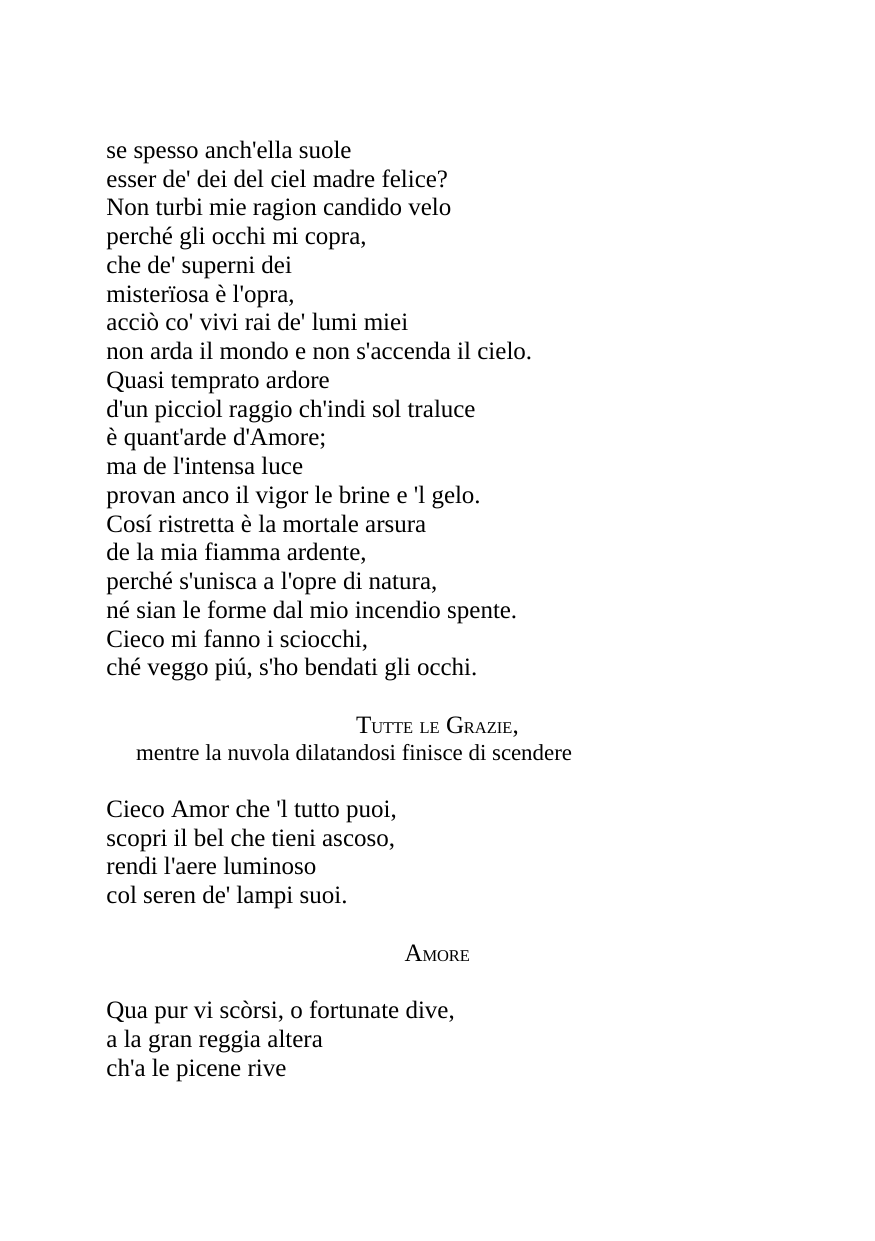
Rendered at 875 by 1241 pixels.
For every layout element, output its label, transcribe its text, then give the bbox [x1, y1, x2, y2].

text Quasi temprato ardore [106, 365, 768, 394]
text Cieco Amor che 'l tutto puoi, [106, 794, 768, 823]
text a la gran reggia altera [106, 1024, 768, 1053]
text perché gli occhi mi copra, [106, 221, 768, 250]
text scopri il bel che tieni ascoso, [106, 823, 768, 851]
text d'un picciol raggio ch'indi sol traluce [106, 394, 768, 422]
text non arda il mondo e non s'accenda il cielo. [106, 336, 768, 365]
text che de' superni dei [106, 250, 768, 279]
text de la mia fiamma ardente, [106, 537, 768, 566]
text Non turbi mie ragion candido velo [106, 192, 768, 221]
text Cosí ristretta è la mortale arsura [106, 509, 768, 537]
text misterïosa è l'opra, [106, 279, 768, 307]
text ch'a le picene rive [106, 1053, 768, 1081]
text ché veggo piú, s'ho bendati gli occhi. [106, 652, 768, 681]
text ma de l'intensa luce [106, 451, 768, 480]
text provan anco il vigor le brine e 'l gelo. [106, 480, 768, 509]
text col seren de' lampi suoi. [106, 880, 768, 909]
text né sian le forme dal mio incendio spente. [106, 595, 768, 624]
text Cieco mi fanno i sciocchi, [106, 624, 768, 652]
text Tutte le Grazie, [106, 710, 768, 739]
text perché s'unisca a l'opre di natura, [106, 566, 768, 595]
text Amore [106, 938, 768, 966]
text è quant'arde d'Amore; [106, 422, 768, 451]
text Qua pur vi scòrsi, o fortunate dive, [106, 995, 768, 1024]
text mentre la nuvola dilatandosi finisce di scendere [106, 739, 768, 765]
text acciò co' vivi rai de' lumi miei [106, 307, 768, 336]
text esser de' dei del ciel madre felice? [106, 164, 768, 192]
text se spesso anch'ella suole [106, 135, 768, 164]
text rendi l'aere luminoso [106, 851, 768, 880]
